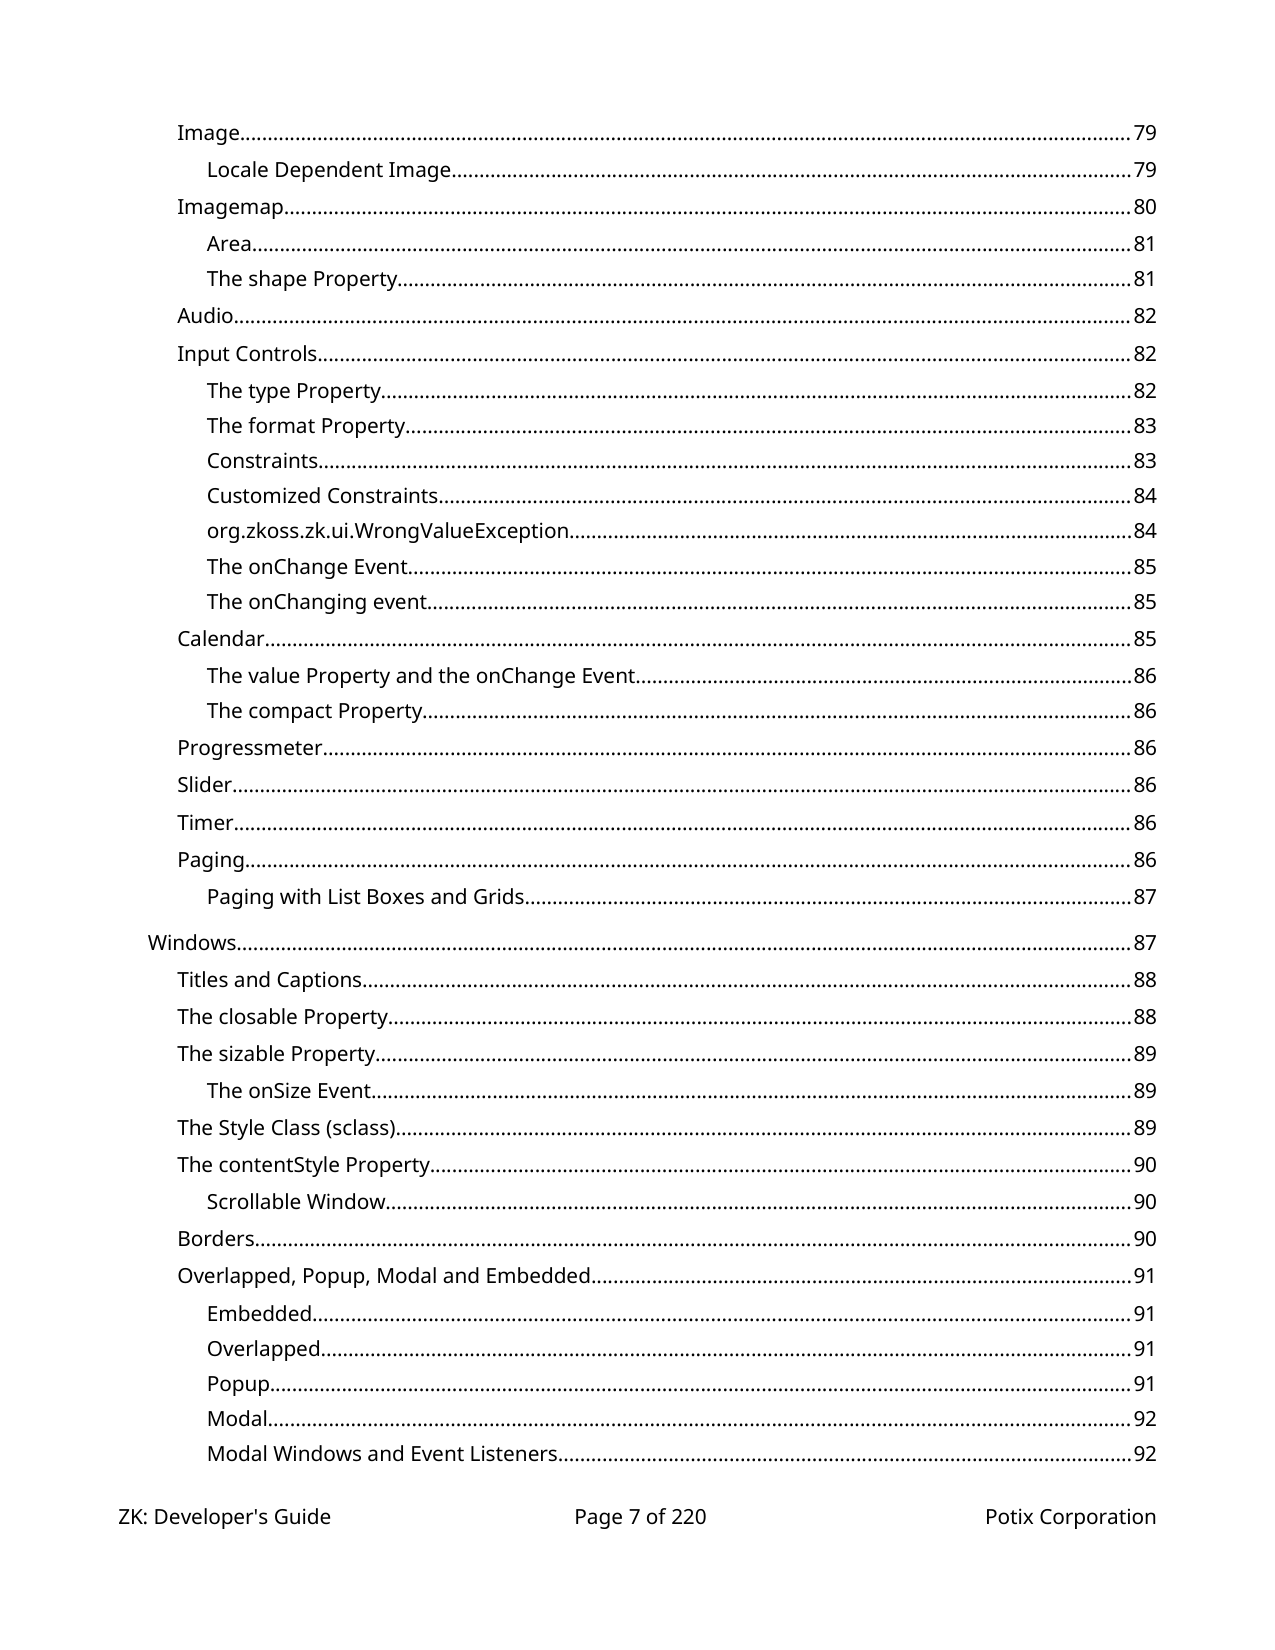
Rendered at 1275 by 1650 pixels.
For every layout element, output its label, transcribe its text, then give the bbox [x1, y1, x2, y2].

text The Style Class (sclass) 89 [177, 1113, 1157, 1141]
text The closable Property 88 [177, 1002, 1157, 1030]
text Constraints 83 [207, 446, 1157, 474]
text org.zkoss.zk.ui.WrongValueException 84 [207, 517, 1157, 545]
text Paging with List Boxes and Grids 87 [207, 882, 1157, 910]
text Overlapped 91 [207, 1334, 1157, 1362]
text The compact Property 86 [207, 696, 1157, 725]
text The sizable Property 89 [177, 1039, 1157, 1067]
text Image 79 [177, 118, 1157, 146]
text Audio 82 [177, 302, 1157, 330]
text Overlapped, Popup, Modal and Embedded 91 [177, 1262, 1157, 1290]
text The onChanging event 85 [207, 587, 1157, 615]
text Titles and Captions 88 [177, 965, 1157, 993]
text Timer 86 [177, 808, 1157, 836]
text Embedded 91 [207, 1299, 1157, 1327]
text Progressmeter 86 [177, 733, 1157, 762]
text Paging 86 [177, 845, 1157, 873]
text Locale Dependent Image 79 [207, 155, 1157, 183]
text Modal Windows and Event Listeners 92 [207, 1439, 1157, 1468]
text The format Property 83 [207, 411, 1157, 439]
text Windows 87 [148, 928, 1157, 956]
text Imagemap 80 [177, 192, 1157, 221]
text Modal 92 [207, 1404, 1157, 1432]
text The value Property and the onChange Event 86 [207, 661, 1157, 689]
text Scrollable Window 90 [207, 1187, 1157, 1216]
text The contentStyle Property 90 [177, 1150, 1157, 1178]
text Borders 90 [177, 1224, 1157, 1253]
text Input Controls 82 [177, 339, 1157, 367]
text Area 81 [207, 229, 1157, 258]
text The onChange Event 85 [207, 552, 1157, 580]
text Customized Constraints 84 [207, 481, 1157, 510]
text The shape Property 81 [207, 264, 1157, 293]
text Popup 91 [207, 1369, 1157, 1397]
text Calendar 85 [177, 624, 1157, 652]
text The type Property 82 [207, 376, 1157, 404]
text The onSize Event 89 [207, 1076, 1157, 1104]
text Slider 86 [177, 771, 1157, 799]
